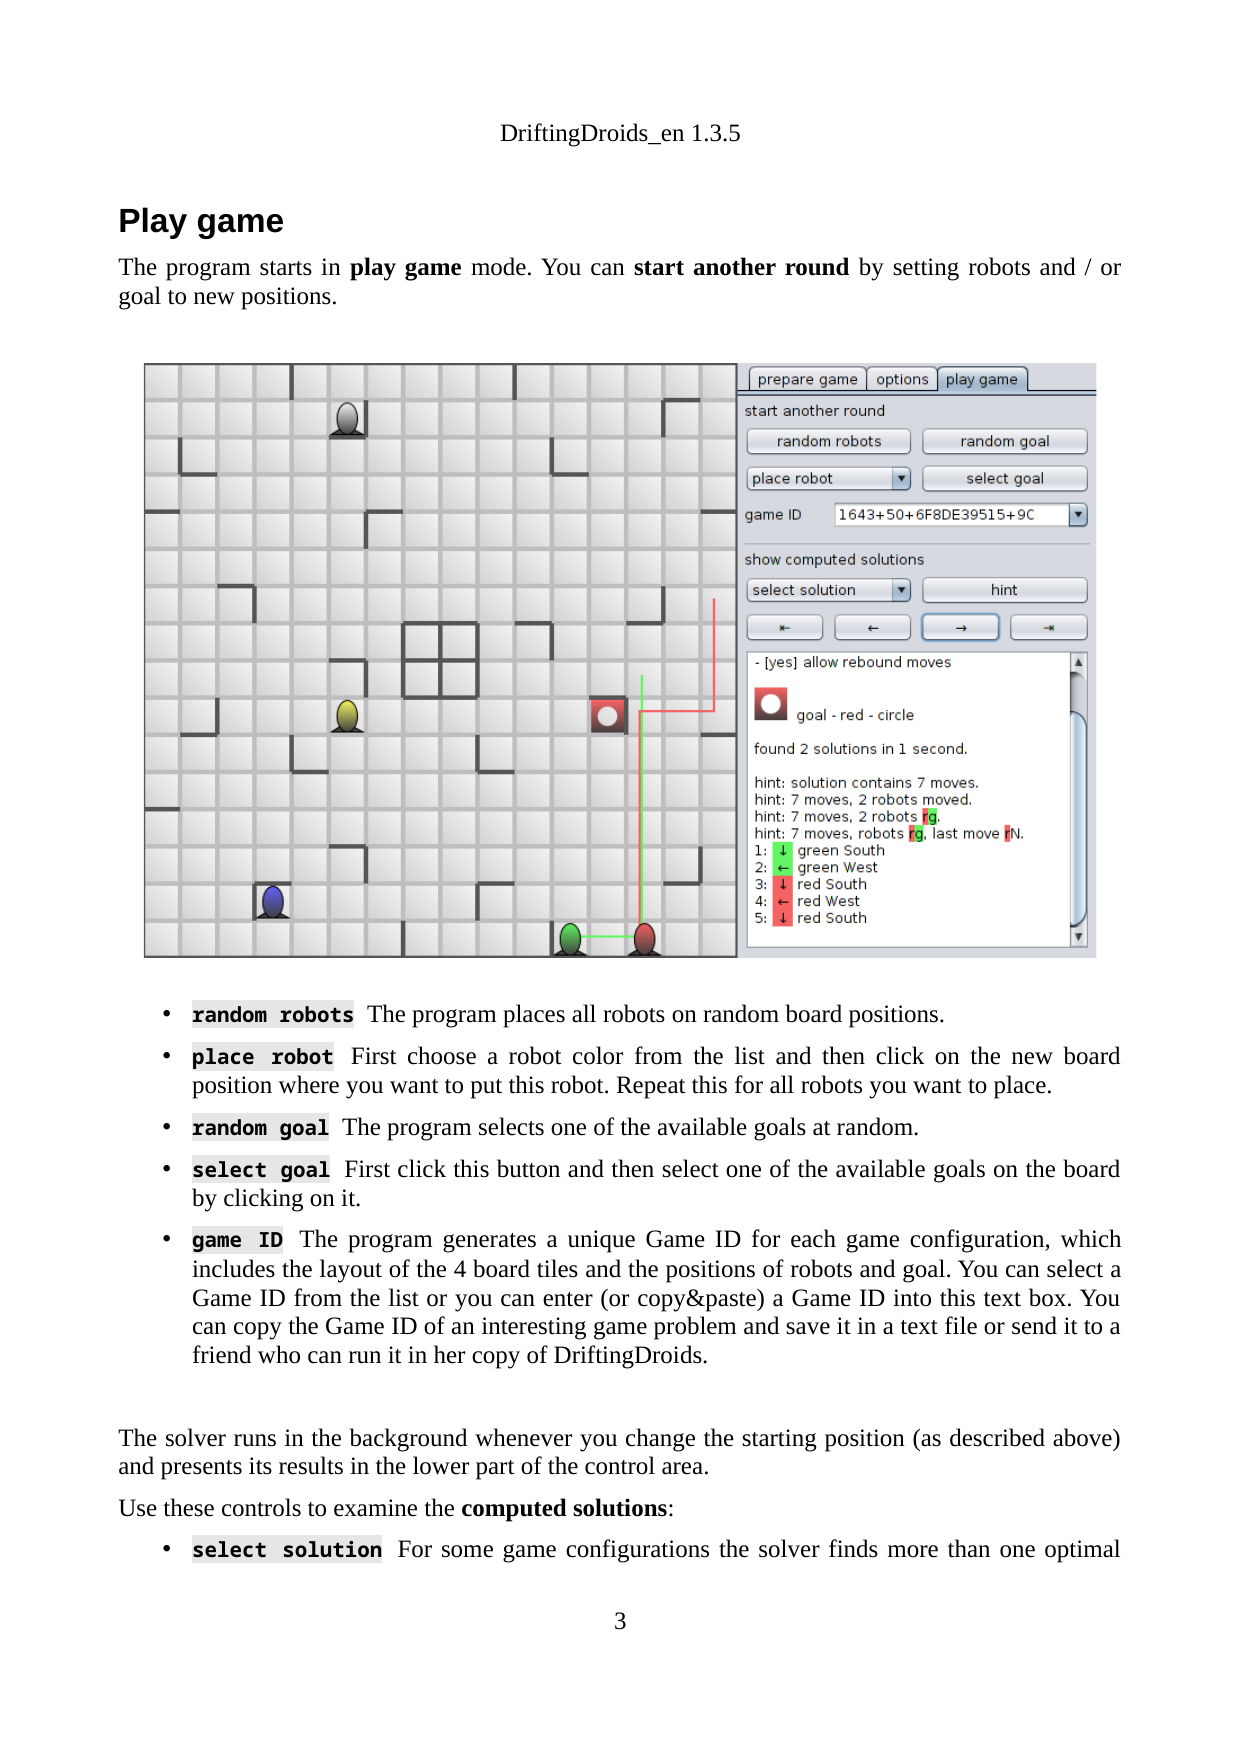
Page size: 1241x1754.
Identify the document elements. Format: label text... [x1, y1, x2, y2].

list place robot First choose a robot color from the list and then click on the new board position where you want to put this robot. Repeat this for all robots you want to place. [162, 1041, 1122, 1099]
list game ID The program generates a unique Game ID for each game configuration, which includes the layout of the 4 board tiles and the positions of robots and goal. You can select a Game ID from the list or you can enter (or copy&paste) a Game ID into this text box. You can copy the Game ID of an interesting game problem and save it in a text file or send it to a friend who can run it in her copy of DriftingDroids. [162, 1224, 1122, 1369]
picture [143, 363, 1097, 958]
text The program starts in play game mode. You can start another round by setting robots and / or goal to new positions. [118, 252, 1122, 310]
text Use these controls to examine the computed solutions: [118, 1493, 1122, 1521]
subtitle Play game [118, 201, 1122, 240]
list random robots The program places all robots on random board positions. [162, 999, 1122, 1028]
text The solver runs in the background whenever you change the starting position (as described above) and presents its results in the lower part of the control area. [118, 1423, 1122, 1480]
list select goal First click this button and then select one of the available goals on the board by clicking on it. [162, 1154, 1122, 1212]
list select solution For some game configurations the solver finds more than one optimal [162, 1534, 1122, 1563]
list random goal The program selects one of the available goals at random. [162, 1112, 1122, 1141]
